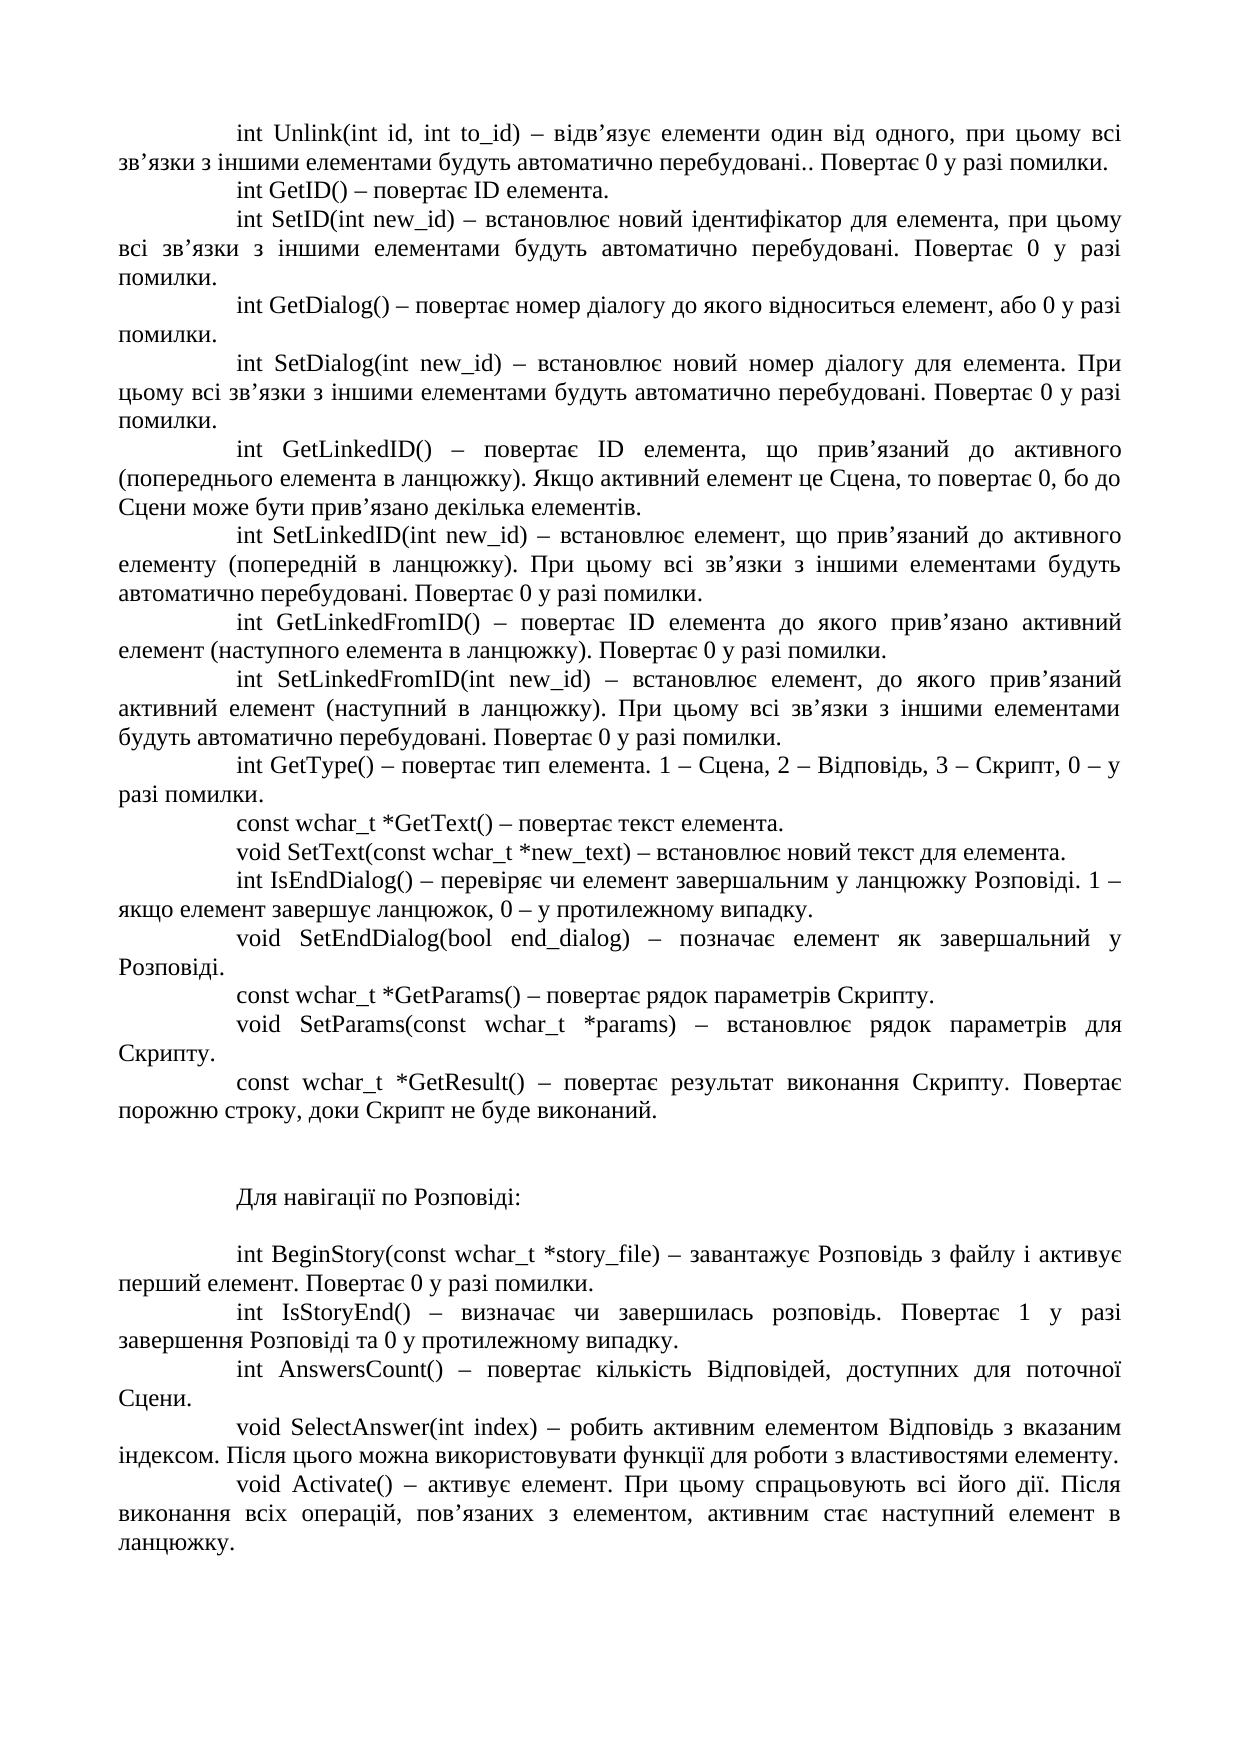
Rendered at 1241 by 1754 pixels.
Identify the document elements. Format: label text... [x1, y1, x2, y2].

text int IsStoryEnd() – визначає чи завершилась розповідь. Повертає 1 у разі завершення Розповіді та 0 у протилежному випадку. [118, 1297, 1122, 1354]
text void SetText(const wchar_t *new_text) – встановлює новий текст для елемента. [118, 837, 1122, 866]
text int GetDialog() – повертає номер діалогу до якого відноситься елемент, або 0 у разі помилки. [118, 291, 1122, 348]
text int BeginStory(const wchar_t *story_file) – завантажує Розповідь з файлу і активує перший елемент. Повертає 0 у разі помилки. [118, 1239, 1122, 1297]
text int GetType() – повертає тип елемента. 1 – Сцена, 2 – Відповідь, 3 – Скрипт, 0 – у разі помилки. [118, 751, 1122, 808]
text int IsEndDialog() – перевіряє чи елемент завершальним у ланцюжку Розповіді. 1 – якщо елемент завершує ланцюжок, 0 – у протилежному випадку. [118, 866, 1122, 923]
text const wchar_t *GetParams() – повертає рядок параметрів Скрипту. [118, 981, 1122, 1009]
text void Activate() – активує елемент. При цьому спрацьовують всі його дії. Після виконання всіх операцій, пов’язаних з елементом, активним стає наступний елемент в ланцюжку. [118, 1469, 1122, 1556]
text int GetLinkedFromID() – повертає ID елемента до якого прив’язано активний елемент (наступного елемента в ланцюжку). Повертає 0 у разі помилки. [118, 607, 1122, 664]
text int SetDialog(int new_id) – встановлює новий номер діалогу для елемента. При цьому всі зв’язки з іншими елементами будуть автоматично перебудовані. Повертає 0 у разі помилки. [118, 348, 1122, 434]
text const wchar_t *GetText() – повертає текст елемента. [118, 808, 1122, 837]
text int GetID() – повертає ID елемента. [118, 176, 1122, 204]
text int GetLinkedID() – повертає ID елемента, що прив’язаний до активного (попереднього елемента в ланцюжку). Якщо активний елемент це Сцена, то повертає 0, бо до Сцени може бути прив’язано декілька елементів. [118, 434, 1122, 521]
text void SetParams(const wchar_t *params) – встановлює рядок параметрів для Скрипту. [118, 1009, 1122, 1067]
text int SetLinkedFromID(int new_id) – встановлює елемент, до якого прив’язаний активний елемент (наступний в ланцюжку). При цьому всі зв’язки з іншими елементами будуть автоматично перебудовані. Повертає 0 у разі помилки. [118, 664, 1122, 751]
text void SetEndDialog(bool end_dialog) – позначає елемент як завершальний у Розповіді. [118, 923, 1122, 981]
text int SetID(int new_id) – встановлює новий ідентифікатор для елемента, при цьому всі зв’язки з іншими елементами будуть автоматично перебудовані. Повертає 0 у разі помилки. [118, 204, 1122, 291]
text int SetLinkedID(int new_id) – встановлює елемент, що прив’язаний до активного елементу (попередній в ланцюжку). При цьому всі зв’язки з іншими елементами будуть автоматично перебудовані. Повертає 0 у разі помилки. [118, 521, 1122, 607]
text int AnswersCount() – повертає кількість Відповідей, доступних для поточної Сцени. [118, 1354, 1122, 1412]
text void SelectAnswer(int index) – робить активним елементом Відповідь з вказаним індексом. Після цього можна використовувати функції для роботи з властивостями елементу. [118, 1412, 1122, 1469]
text const wchar_t *GetResult() – повертає результат виконання Скрипту. Повертає порожню строку, доки Скрипт не буде виконаний. [118, 1067, 1122, 1124]
text Для навігації по Розповіді: [118, 1182, 1122, 1211]
text int Unlink(int id, int to_id) – відв’язує елементи один від одного, при цьому всі зв’язки з іншими елементами будуть автоматично перебудовані.. Повертає 0 у разі помилки. [118, 118, 1122, 176]
